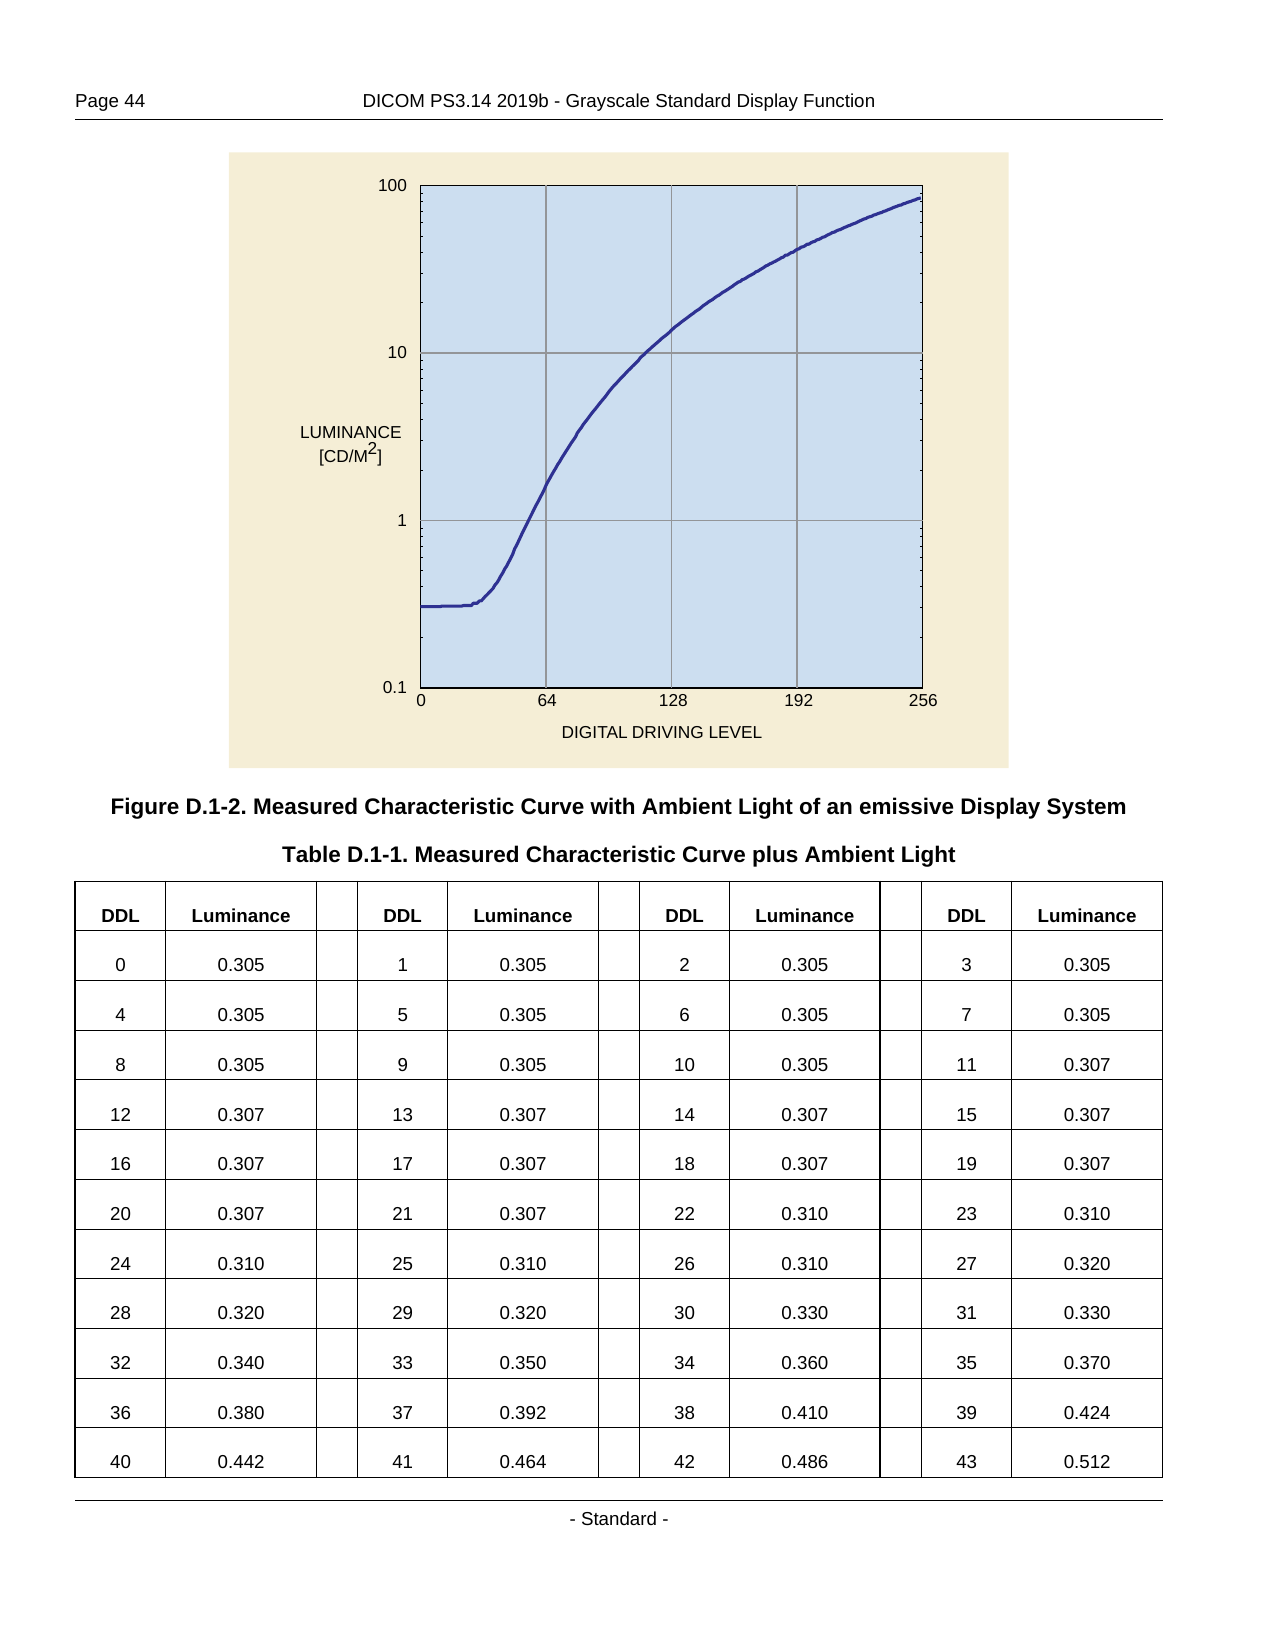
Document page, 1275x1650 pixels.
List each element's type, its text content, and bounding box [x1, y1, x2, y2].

table_cell [317, 981, 357, 1030]
table_header Luminance [448, 882, 598, 930]
table_cell [317, 1279, 357, 1328]
table_cell 17 [358, 1130, 447, 1179]
table_cell [317, 1329, 357, 1377]
table_header Luminance [730, 882, 879, 930]
table_cell [881, 1329, 921, 1377]
table_cell 2 [640, 931, 729, 980]
table_cell 8 [76, 1031, 165, 1079]
table_cell 0.307 [1012, 1031, 1162, 1079]
table_header DDL [922, 882, 1011, 930]
table_cell [317, 1180, 357, 1228]
table_cell [599, 1329, 639, 1377]
table_cell 0.424 [1012, 1379, 1162, 1427]
table_cell [881, 1230, 921, 1278]
table_cell 0.305 [448, 1031, 598, 1079]
table_cell 15 [922, 1080, 1011, 1129]
table_cell 0.307 [730, 1080, 879, 1129]
table_cell [881, 931, 921, 980]
table_cell 1 [358, 931, 447, 980]
table_cell 0.320 [166, 1279, 316, 1328]
table_cell 27 [922, 1230, 1011, 1278]
table_cell 0.486 [730, 1428, 879, 1477]
table_cell 18 [640, 1130, 729, 1179]
table_cell 0.442 [166, 1428, 316, 1477]
table_cell 0.307 [166, 1180, 316, 1228]
table_cell [317, 1230, 357, 1278]
table_cell 13 [358, 1080, 447, 1129]
table_cell 41 [358, 1428, 447, 1477]
table_cell 32 [76, 1329, 165, 1377]
table_cell 0.410 [730, 1379, 879, 1427]
table_cell 0.330 [1012, 1279, 1162, 1328]
table_cell 0.305 [166, 1031, 316, 1079]
table_cell 0.380 [166, 1379, 316, 1427]
table_cell 16 [76, 1130, 165, 1179]
table_cell 0.310 [730, 1180, 879, 1228]
table_cell 3 [922, 931, 1011, 980]
table_cell 0.307 [448, 1130, 598, 1179]
table_cell 0.305 [166, 931, 316, 980]
table_cell 0.310 [730, 1230, 879, 1278]
table_cell [599, 1080, 639, 1129]
table_cell [317, 1080, 357, 1129]
table_cell 0.350 [448, 1329, 598, 1377]
table_cell 0.370 [1012, 1329, 1162, 1377]
table_cell 0.360 [730, 1329, 879, 1377]
table_cell 0 [76, 931, 165, 980]
table_header DDL [640, 882, 729, 930]
table_header Luminance [1012, 882, 1162, 930]
table_cell 0.305 [166, 981, 316, 1030]
table_cell 34 [640, 1329, 729, 1377]
table_cell 6 [640, 981, 729, 1030]
table_cell [317, 931, 357, 980]
table_cell 0.320 [448, 1279, 598, 1328]
table_cell [599, 1279, 639, 1328]
table_cell [881, 1379, 921, 1427]
table_header [881, 882, 921, 930]
table_cell 38 [640, 1379, 729, 1427]
table_cell [317, 1130, 357, 1179]
table_cell [317, 1379, 357, 1427]
table_header DDL [358, 882, 447, 930]
table_cell 0.512 [1012, 1428, 1162, 1477]
table_cell 0.305 [730, 1031, 879, 1079]
table_cell 0.305 [448, 981, 598, 1030]
table_cell [881, 1130, 921, 1179]
table_cell [599, 1180, 639, 1228]
table_cell 39 [922, 1379, 1011, 1427]
table_cell [881, 1080, 921, 1129]
table_cell 0.310 [1012, 1180, 1162, 1228]
table_cell 7 [922, 981, 1011, 1030]
table_cell 26 [640, 1230, 729, 1278]
table_cell 0.307 [448, 1080, 598, 1129]
table_header [317, 882, 357, 930]
table_header DDL [76, 882, 165, 930]
table_cell 28 [76, 1279, 165, 1328]
table_cell 23 [922, 1180, 1011, 1228]
table_cell 0.320 [1012, 1230, 1162, 1278]
table_cell 0.392 [448, 1379, 598, 1427]
table_cell 0.305 [1012, 981, 1162, 1030]
table_cell [317, 1031, 357, 1079]
table_cell 0.464 [448, 1428, 598, 1477]
table_cell [599, 1379, 639, 1427]
table_cell 0.305 [730, 931, 879, 980]
table_cell 25 [358, 1230, 447, 1278]
table_header [599, 882, 639, 930]
table_cell 19 [922, 1130, 1011, 1179]
table_cell 42 [640, 1428, 729, 1477]
table_cell 0.330 [730, 1279, 879, 1328]
table_cell 0.307 [1012, 1080, 1162, 1129]
table_cell 0.307 [448, 1180, 598, 1228]
table_cell 11 [922, 1031, 1011, 1079]
table_cell 14 [640, 1080, 729, 1129]
text Figure D.1-2. Measured Characteristic Curve with Ambient Light of an emissive Display System [75, 793, 1162, 819]
table_cell 40 [76, 1428, 165, 1477]
table_cell [881, 981, 921, 1030]
table_cell [599, 981, 639, 1030]
table_cell [317, 1428, 357, 1477]
table_cell 0.307 [166, 1130, 316, 1179]
text Table D.1-1. Measured Characteristic Curve plus Ambient Light [75, 841, 1162, 867]
table_header Luminance [166, 882, 316, 930]
table_cell 0.305 [448, 931, 598, 980]
table_cell 22 [640, 1180, 729, 1228]
table_cell 0.305 [730, 981, 879, 1030]
table_cell 24 [76, 1230, 165, 1278]
table_cell [881, 1031, 921, 1079]
table_cell 0.307 [730, 1130, 879, 1179]
table_cell [599, 1230, 639, 1278]
table_cell 5 [358, 981, 447, 1030]
table_cell 0.305 [1012, 931, 1162, 980]
table_cell 29 [358, 1279, 447, 1328]
table_cell 0.340 [166, 1329, 316, 1377]
table_cell 0.310 [448, 1230, 598, 1278]
table_cell 9 [358, 1031, 447, 1079]
table_cell 30 [640, 1279, 729, 1328]
table_cell 33 [358, 1329, 447, 1377]
table_cell [599, 1428, 639, 1477]
table_cell [881, 1180, 921, 1228]
table_cell 43 [922, 1428, 1011, 1477]
table_cell 12 [76, 1080, 165, 1129]
table_cell 21 [358, 1180, 447, 1228]
table_cell 0.307 [1012, 1130, 1162, 1179]
table_cell 0.307 [166, 1080, 316, 1129]
table_cell 10 [640, 1031, 729, 1079]
table_cell 20 [76, 1180, 165, 1228]
table_cell [599, 1031, 639, 1079]
table_cell 4 [76, 981, 165, 1030]
table_cell [881, 1428, 921, 1477]
table_cell 35 [922, 1329, 1011, 1377]
table_cell 31 [922, 1279, 1011, 1328]
table_cell 37 [358, 1379, 447, 1427]
table_cell [881, 1279, 921, 1328]
table_cell 36 [76, 1379, 165, 1427]
table_cell [599, 931, 639, 980]
table_cell 0.310 [166, 1230, 316, 1278]
table_cell [599, 1130, 639, 1179]
